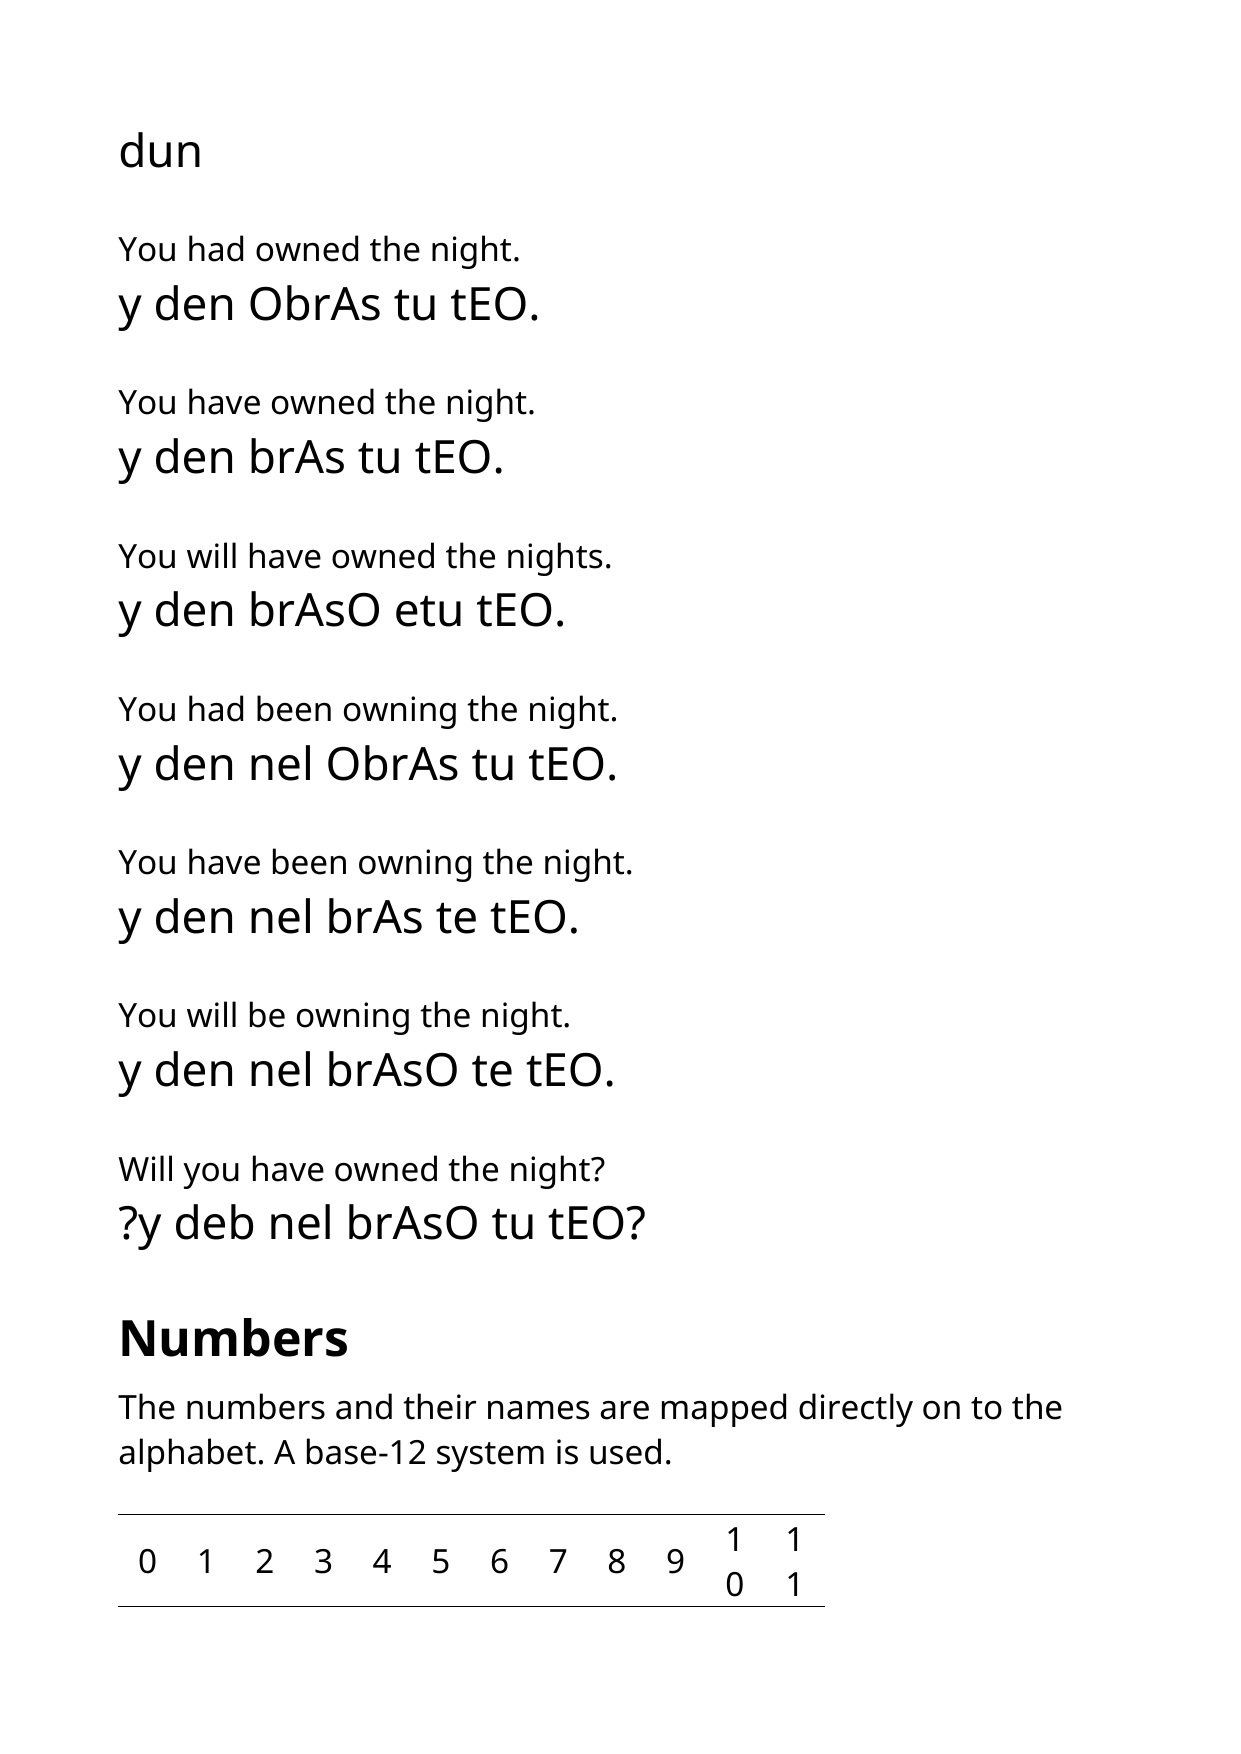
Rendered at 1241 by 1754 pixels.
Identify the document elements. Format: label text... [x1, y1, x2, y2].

text The numbers and their names are mapped directly on to the alphabet. A base-12 system is used. [118, 1384, 1122, 1474]
text dun [118, 118, 1122, 181]
text You had owned the night. [118, 226, 1122, 271]
text You will be owning the night. [118, 992, 1122, 1037]
table_header 7 [529, 1515, 587, 1606]
text You had been owning the night. [118, 686, 1122, 731]
text y den nel brAsO te tEO. [118, 1037, 1122, 1100]
table_header 6 [470, 1515, 529, 1606]
table_header 8 [587, 1515, 646, 1606]
text You will have owned the nights. [118, 532, 1122, 578]
table_header 10 [705, 1515, 765, 1606]
table_header 11 [765, 1515, 825, 1606]
text y den nel brAs te tEO. [118, 884, 1122, 947]
text ?y deb nel brAsO tu tEO? [118, 1191, 1122, 1253]
text y den ObrAs tu tEO. [118, 271, 1122, 334]
table_header 1 [177, 1515, 235, 1606]
table_header 2 [235, 1515, 294, 1606]
table_header 0 [118, 1515, 177, 1606]
table_header 9 [646, 1515, 704, 1606]
text Will you have owned the night? [118, 1145, 1122, 1191]
text You have been owning the night. [118, 839, 1122, 884]
table_header 4 [353, 1515, 411, 1606]
table_header 5 [411, 1515, 470, 1606]
subtitle Numbers [118, 1303, 1122, 1371]
table_header 3 [294, 1515, 353, 1606]
text y den brAsO etu tEO. [118, 578, 1122, 640]
text y den nel ObrAs tu tEO. [118, 731, 1122, 793]
text y den brAs tu tEO. [118, 424, 1122, 487]
text You have owned the night. [118, 379, 1122, 424]
